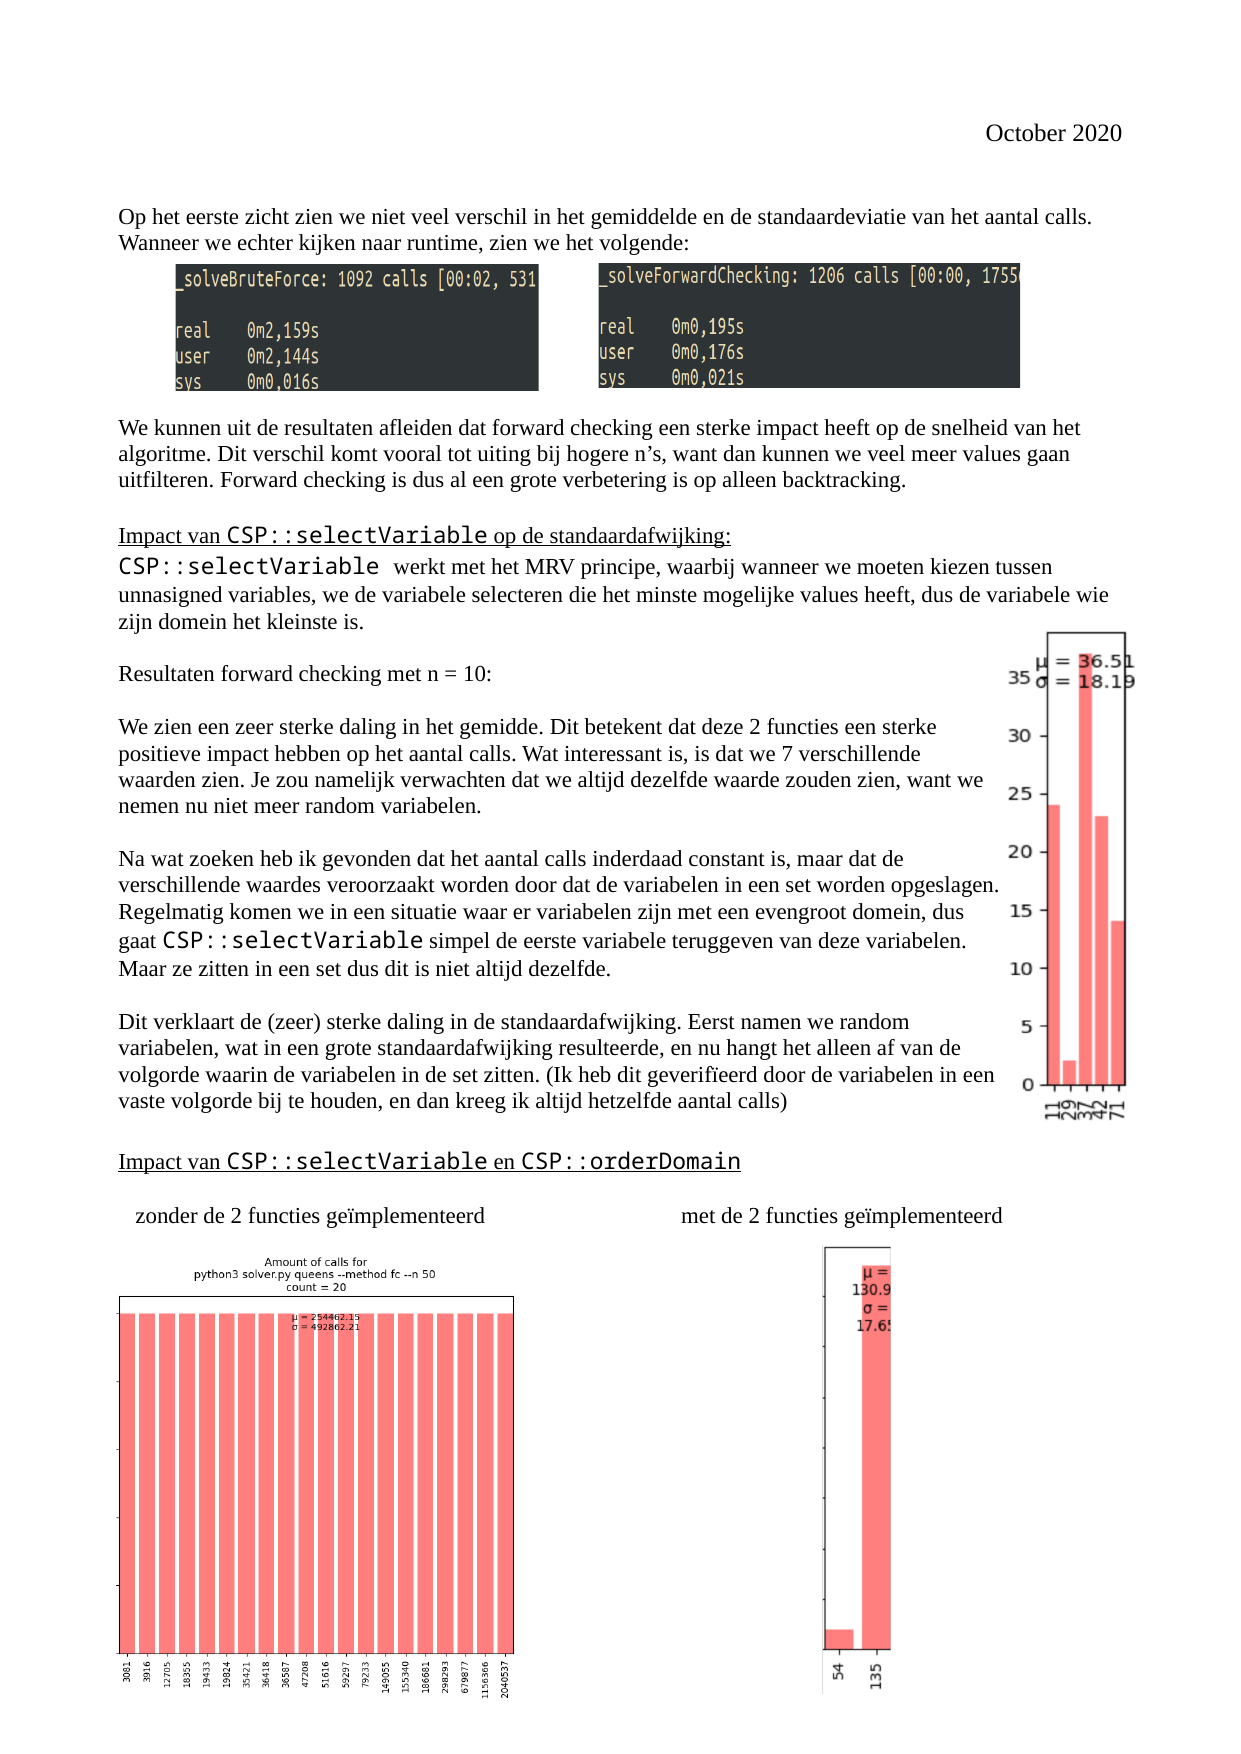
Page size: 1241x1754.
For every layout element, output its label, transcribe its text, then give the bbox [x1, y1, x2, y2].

picture [822, 1246, 891, 1694]
picture [1004, 628, 1137, 1124]
picture [115, 1246, 518, 1700]
text Resultaten forward checking met n = 10: [118, 661, 1004, 687]
text Op het eerste zicht zien we niet veel verschil in het gemiddelde en de standaardeviatie van het aantal calls. Wanneer we echter kijken naar runtime, zien we het volgende: [118, 203, 1122, 255]
text CSP::selectVariable werkt met het MRV principe, waarbij wanneer we moeten kiezen tussen unnasigned variables, we de variabele selecteren die het minste mogelijke values heeft, dus de variabele wie zijn domein het kleinste is. [118, 550, 1122, 634]
text We zien een zeer sterke daling in het gemidde. Dit betekent dat deze 2 functies een sterke positieve impact hebben op het aantal calls. Wat interessant is, is dat we 7 verschillende waarden zien. Je zou namelijk verwachten dat we altijd dezelfde waarde zouden zien, want we nemen nu niet meer random variabelen. [118, 713, 1004, 819]
text Na wat zoeken heb ik gevonden dat het aantal calls inderdaad constant is, maar dat de verschillende waardes veroorzaakt worden door dat de variabelen in een set worden opgeslagen. Regelmatig komen we in een situatie waar er variabelen zijn met een evengroot domein, dus gaat CSP::selectVariable simpel de eerste variabele teruggeven van deze variabelen. Maar ze zitten in een set dus dit is niet altijd dezelfde. [118, 845, 1004, 982]
text zonder de 2 functies geïmplementeerd met de 2 functies geïmplementeerd [118, 1202, 1122, 1229]
picture [175, 264, 539, 391]
text We kunnen uit de resultaten afleiden dat forward checking een sterke impact heeft op de snelheid van het algoritme. Dit verschil komt vooral tot uiting bij hogere n’s, want dan kunnen we veel meer values gaan uitfilteren. Forward checking is dus al een grote verbetering is op alleen backtracking. [118, 413, 1122, 493]
text Impact van CSP::selectVariable op de standaardafwijking: [118, 519, 1122, 550]
picture [598, 263, 1021, 388]
text Dit verklaart de (zeer) sterke daling in de standaardafwijking. Eerst namen we random variabelen, wat in een grote standaardafwijking resulteerde, en nu hangt het alleen af van de volgorde waarin de variabelen in de set zitten. (Ik heb dit geverifïeerd door de variabelen in een vaste volgorde bij te houden, en dan kreeg ik altijd hetzelfde aantal calls) [118, 1008, 1004, 1113]
text Impact van CSP::selectVariable en CSP::orderDomain [118, 1145, 1122, 1176]
